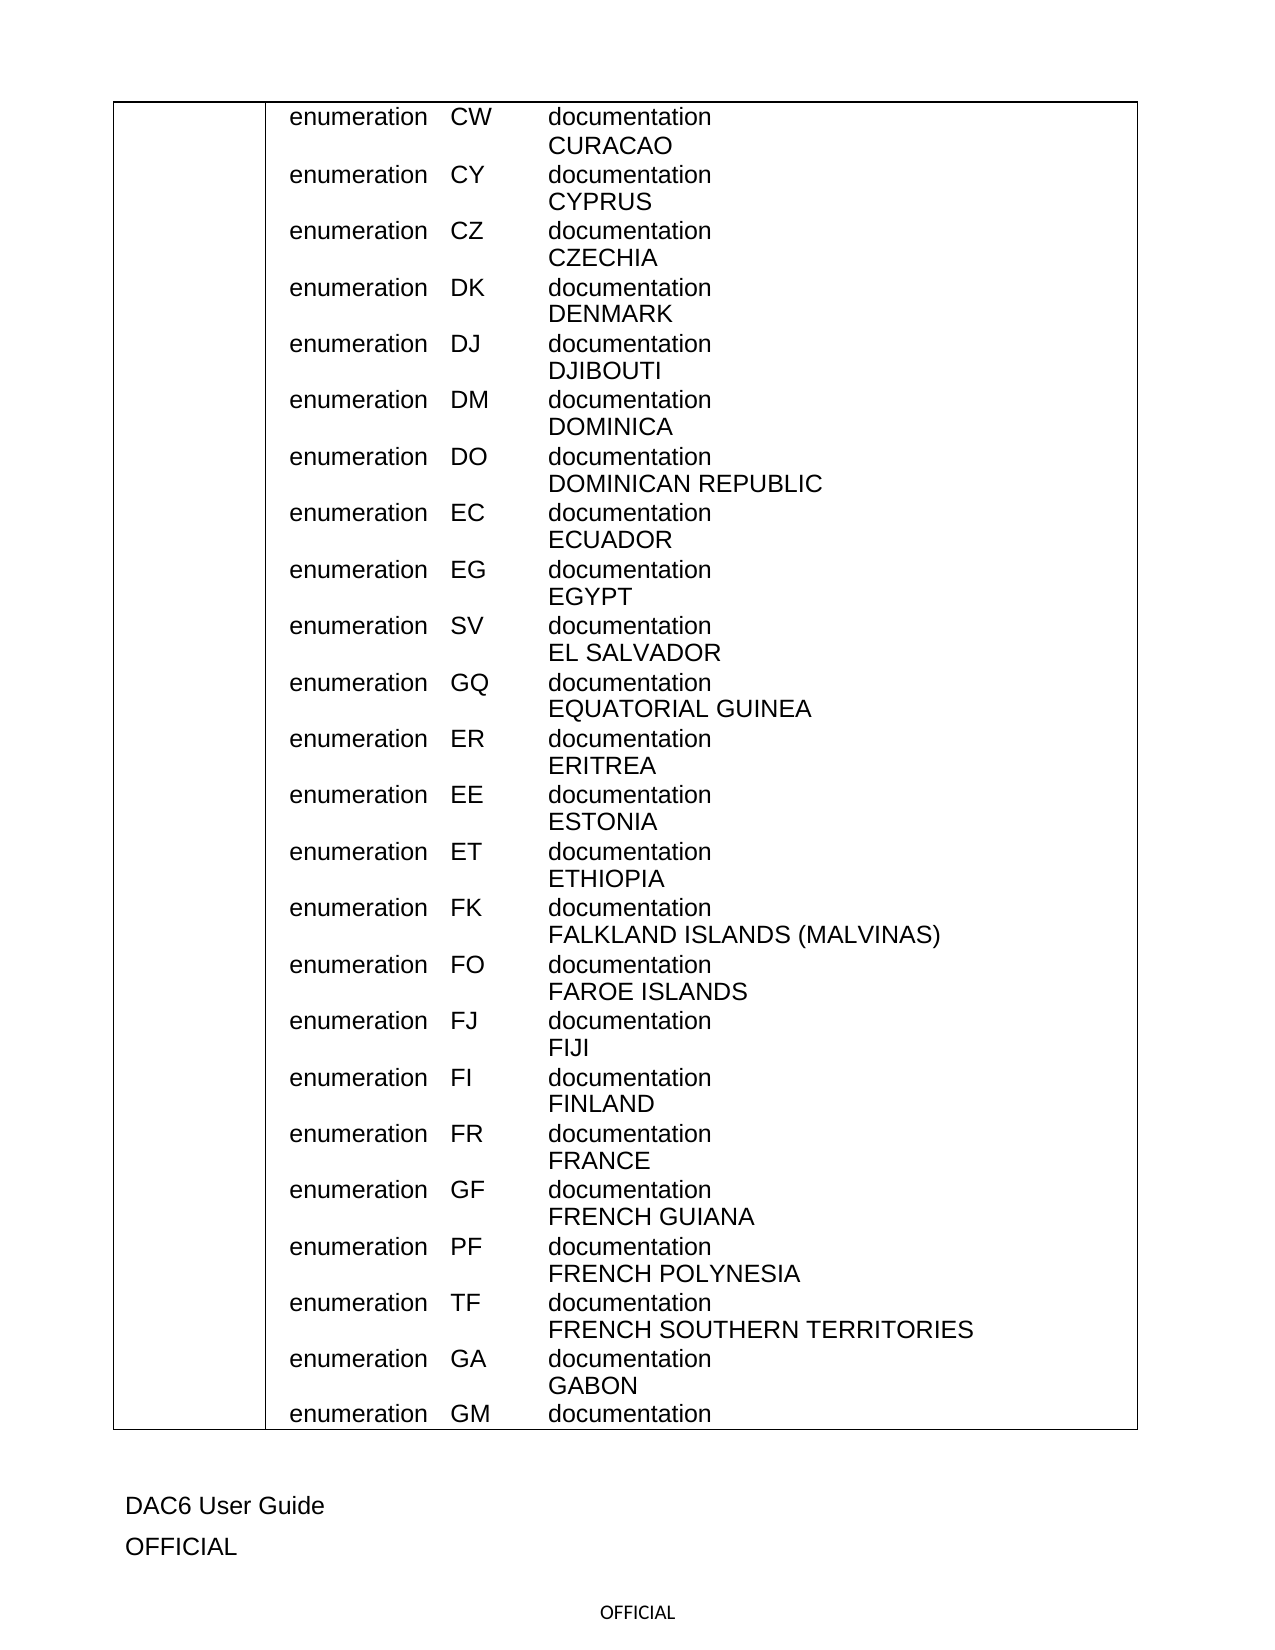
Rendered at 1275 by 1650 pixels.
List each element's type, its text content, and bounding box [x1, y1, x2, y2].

table_cell enumeration [266, 329, 438, 386]
table_cell ET [439, 837, 519, 893]
table_cell enumeration [266, 386, 438, 442]
table_cell SV [439, 611, 519, 668]
table_cell documentation FAROE ISLANDS [519, 950, 1137, 1006]
table_cell enumeration [266, 442, 438, 498]
table_cell documentation FALKLAND ISLANDS (MALVINAS) [519, 894, 1137, 950]
table_cell enumeration [266, 1119, 438, 1176]
table_cell enumeration [266, 216, 438, 273]
table_cell GQ [439, 668, 519, 724]
table_cell enumeration [266, 724, 438, 781]
table_cell enumeration [266, 837, 438, 893]
table_cell enumeration [266, 499, 438, 555]
table_cell documentation FRENCH SOUTHERN TERRITORIES [519, 1288, 1137, 1344]
table_cell DM [439, 386, 519, 442]
table_cell documentation EL SALVADOR [519, 611, 1137, 668]
table_header CW [439, 103, 519, 160]
table_cell enumeration [266, 668, 438, 724]
table_cell GA [439, 1345, 519, 1401]
table_cell DK [439, 273, 519, 329]
table_cell enumeration [266, 1345, 438, 1401]
table_cell FR [439, 1119, 519, 1176]
table_cell enumeration [266, 781, 438, 837]
table_header enumeration [266, 103, 438, 160]
table_cell TF [439, 1288, 519, 1344]
table_cell enumeration [266, 1288, 438, 1344]
table_header documentation CURACAO [519, 103, 1137, 160]
table_cell documentation FRENCH GUIANA [519, 1176, 1137, 1232]
table_cell documentation ESTONIA [519, 781, 1137, 837]
table_cell documentation CZECHIA [519, 216, 1137, 273]
table_cell FO [439, 950, 519, 1006]
table_cell FJ [439, 1006, 519, 1063]
table_cell enumeration [266, 1401, 438, 1429]
table_cell documentation ETHIOPIA [519, 837, 1137, 893]
table_cell DJ [439, 329, 519, 386]
table_cell enumeration [266, 950, 438, 1006]
table_cell documentation DJIBOUTI [519, 329, 1137, 386]
table_cell documentation ERITREA [519, 724, 1137, 781]
table_cell EE [439, 781, 519, 837]
table_cell FI [439, 1063, 519, 1119]
table_cell enumeration [266, 1063, 438, 1119]
table_cell enumeration [266, 611, 438, 668]
table_header [114, 103, 265, 1429]
table_cell documentation GABON [519, 1345, 1137, 1401]
table_cell documentation CYPRUS [519, 160, 1137, 216]
table_cell enumeration [266, 1232, 438, 1288]
table_cell enumeration [266, 160, 438, 216]
table_cell documentation ECUADOR [519, 499, 1137, 555]
table_cell FK [439, 894, 519, 950]
table_cell documentation DENMARK [519, 273, 1137, 329]
table_cell CY [439, 160, 519, 216]
table_cell documentation [519, 1401, 1137, 1429]
table_cell GM [439, 1401, 519, 1429]
table_cell documentation FINLAND [519, 1063, 1137, 1119]
table_cell GF [439, 1176, 519, 1232]
table_cell documentation FRANCE [519, 1119, 1137, 1176]
table_cell documentation DOMINICA [519, 386, 1137, 442]
table_cell EC [439, 499, 519, 555]
table_cell enumeration [266, 555, 438, 611]
table_cell documentation FRENCH POLYNESIA [519, 1232, 1137, 1288]
table_cell documentation EQUATORIAL GUINEA [519, 668, 1137, 724]
table_cell documentation EGYPT [519, 555, 1137, 611]
table_cell enumeration [266, 1176, 438, 1232]
table_cell PF [439, 1232, 519, 1288]
table_cell ER [439, 724, 519, 781]
table_cell CZ [439, 216, 519, 273]
table_cell documentation DOMINICAN REPUBLIC [519, 442, 1137, 498]
table_cell enumeration [266, 1006, 438, 1063]
table_cell enumeration [266, 894, 438, 950]
table_cell enumeration [266, 273, 438, 329]
table_cell EG [439, 555, 519, 611]
table_cell DO [439, 442, 519, 498]
table_cell documentation FIJI [519, 1006, 1137, 1063]
